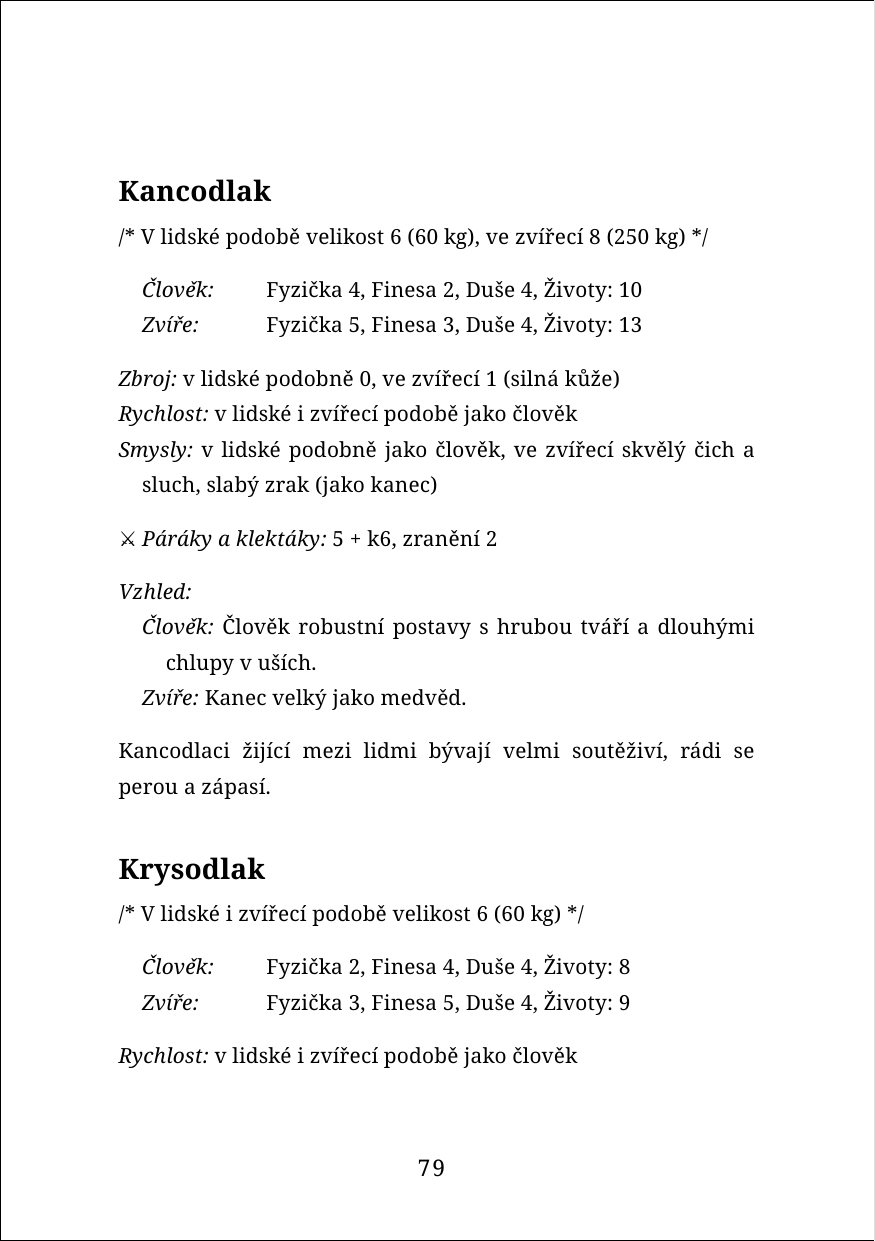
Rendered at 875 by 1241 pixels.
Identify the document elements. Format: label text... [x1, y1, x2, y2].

subtitle Krysodlak [118, 849, 756, 887]
text ⚔ Páráky a klektáky: 5 + k6, zranění 2 [118, 524, 756, 552]
text /* V lidské podobě velikost 6 (60 kg), ve zvířecí 8 (250 kg) */ [118, 222, 756, 250]
text Rychlost: v lidské i zvířecí podobě jako člověk [118, 399, 756, 428]
text Člověk: Fyzička 4, Finesa 2, Duše 4, Životy: 10 [142, 275, 756, 303]
text Člověk: Fyzička 2, Finesa 4, Duše 4, Životy: 8 [142, 952, 756, 981]
text Zvíře: Fyzička 3, Finesa 5, Duše 4, Životy: 9 [142, 988, 756, 1016]
text /* V lidské i zvířecí podobě velikost 6 (60 kg) */ [118, 899, 756, 928]
text Vzhled: [118, 577, 756, 605]
text Rychlost: v lidské i zvířecí podobě jako člověk [118, 1041, 756, 1069]
text Člověk: Člověk robustní postavy s hrubou tváří a dlouhými chlupy v uších. [142, 612, 756, 676]
subtitle Kancodlak [118, 172, 756, 210]
text Zvíře: Fyzička 5, Finesa 3, Duše 4, Životy: 13 [142, 311, 756, 339]
text Zbroj: v lidské podobně 0, ve zvířecí 1 (silná kůže) [118, 364, 756, 392]
text Smysly: v lidské podobně jako člověk, ve zvířecí skvělý čich a sluch, slabý zrak (jako kanec) [118, 435, 756, 499]
text Zvíře: Kanec velký jako medvěd. [142, 683, 756, 712]
text Kancodlaci žijící mezi lidmi bývají velmi soutěživí, rádi se perou a zápasí. [118, 737, 756, 801]
